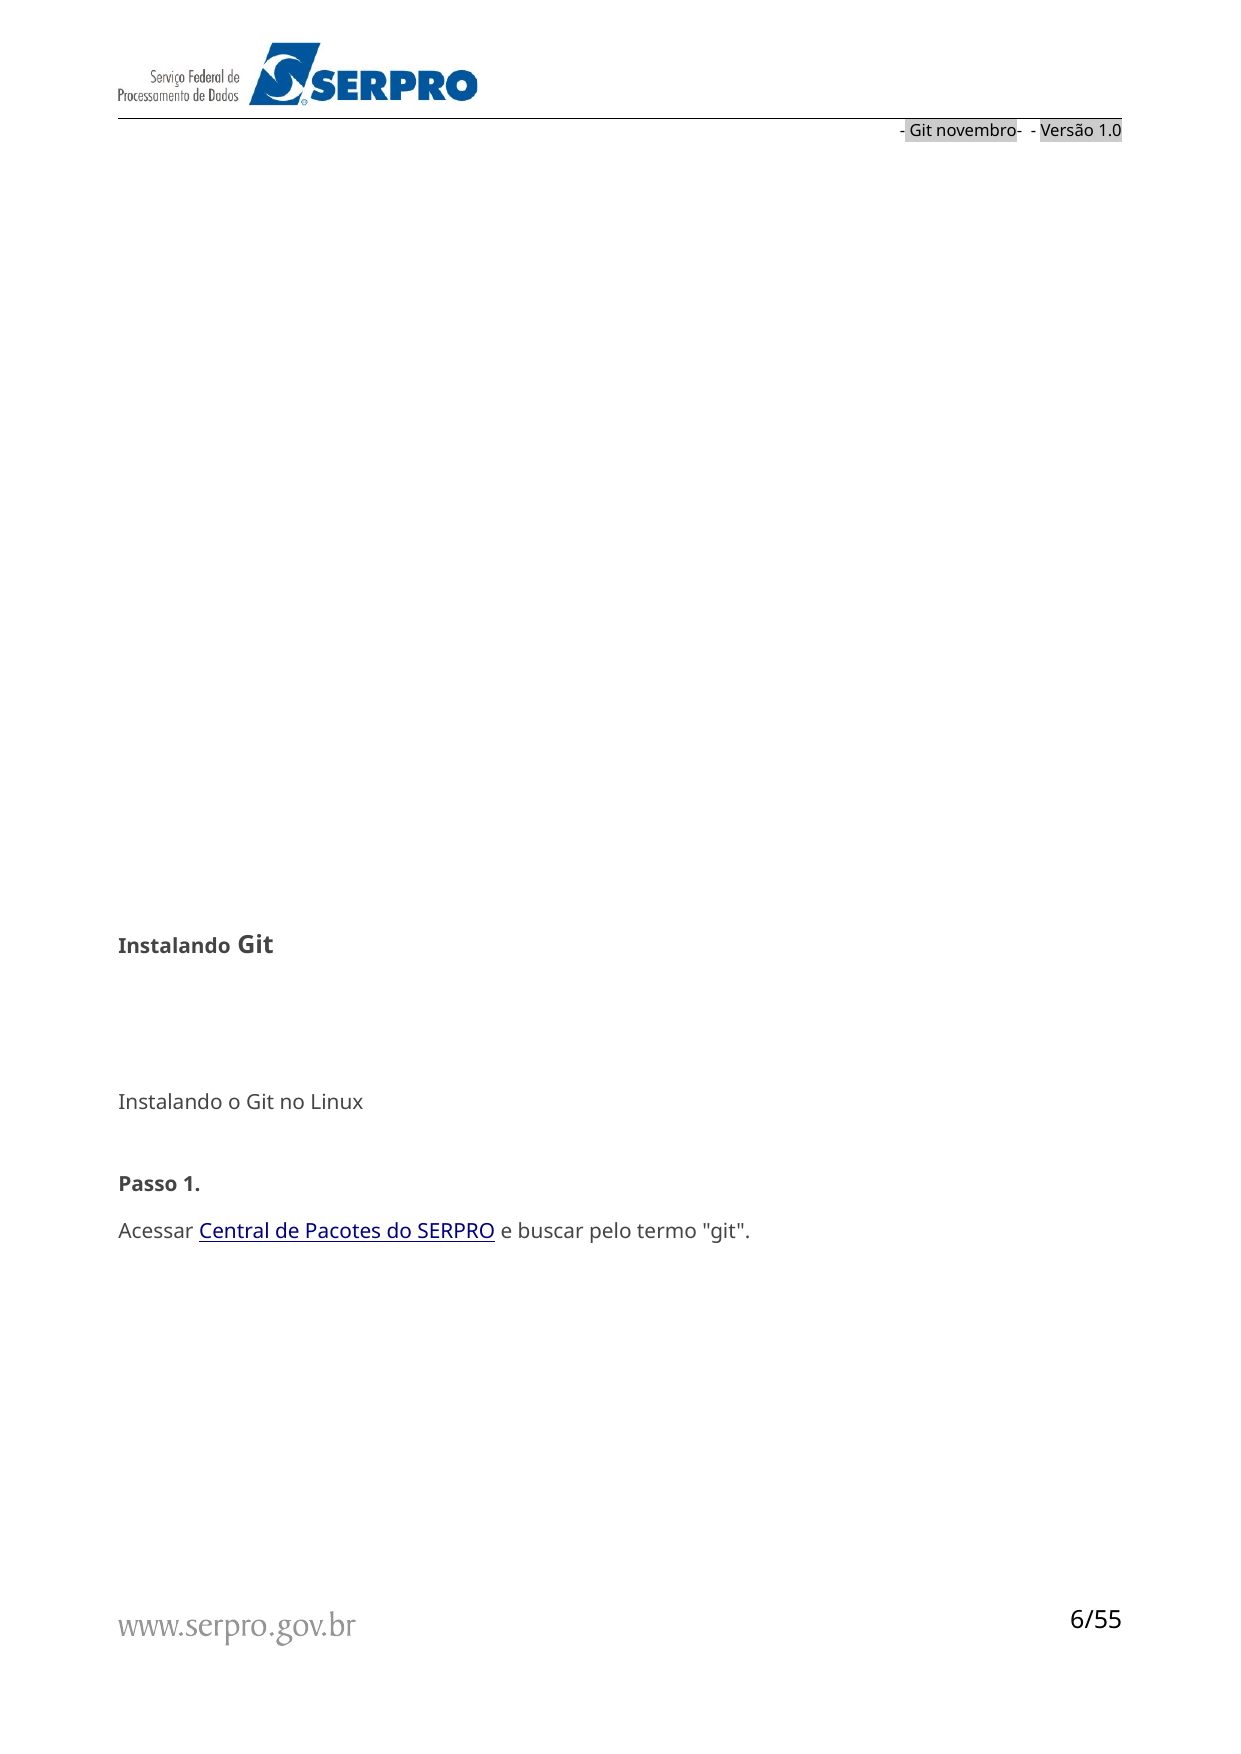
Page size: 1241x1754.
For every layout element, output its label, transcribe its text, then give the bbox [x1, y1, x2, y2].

text Passo 1. [118, 1169, 1122, 1198]
picture [118, 41, 478, 106]
text Acessar Central de Pacotes do SERPRO e buscar pelo termo "git". [118, 1216, 1122, 1245]
subtitle Instalando o Git no Linux [118, 1087, 1122, 1116]
text Instalando Git [118, 927, 1122, 961]
